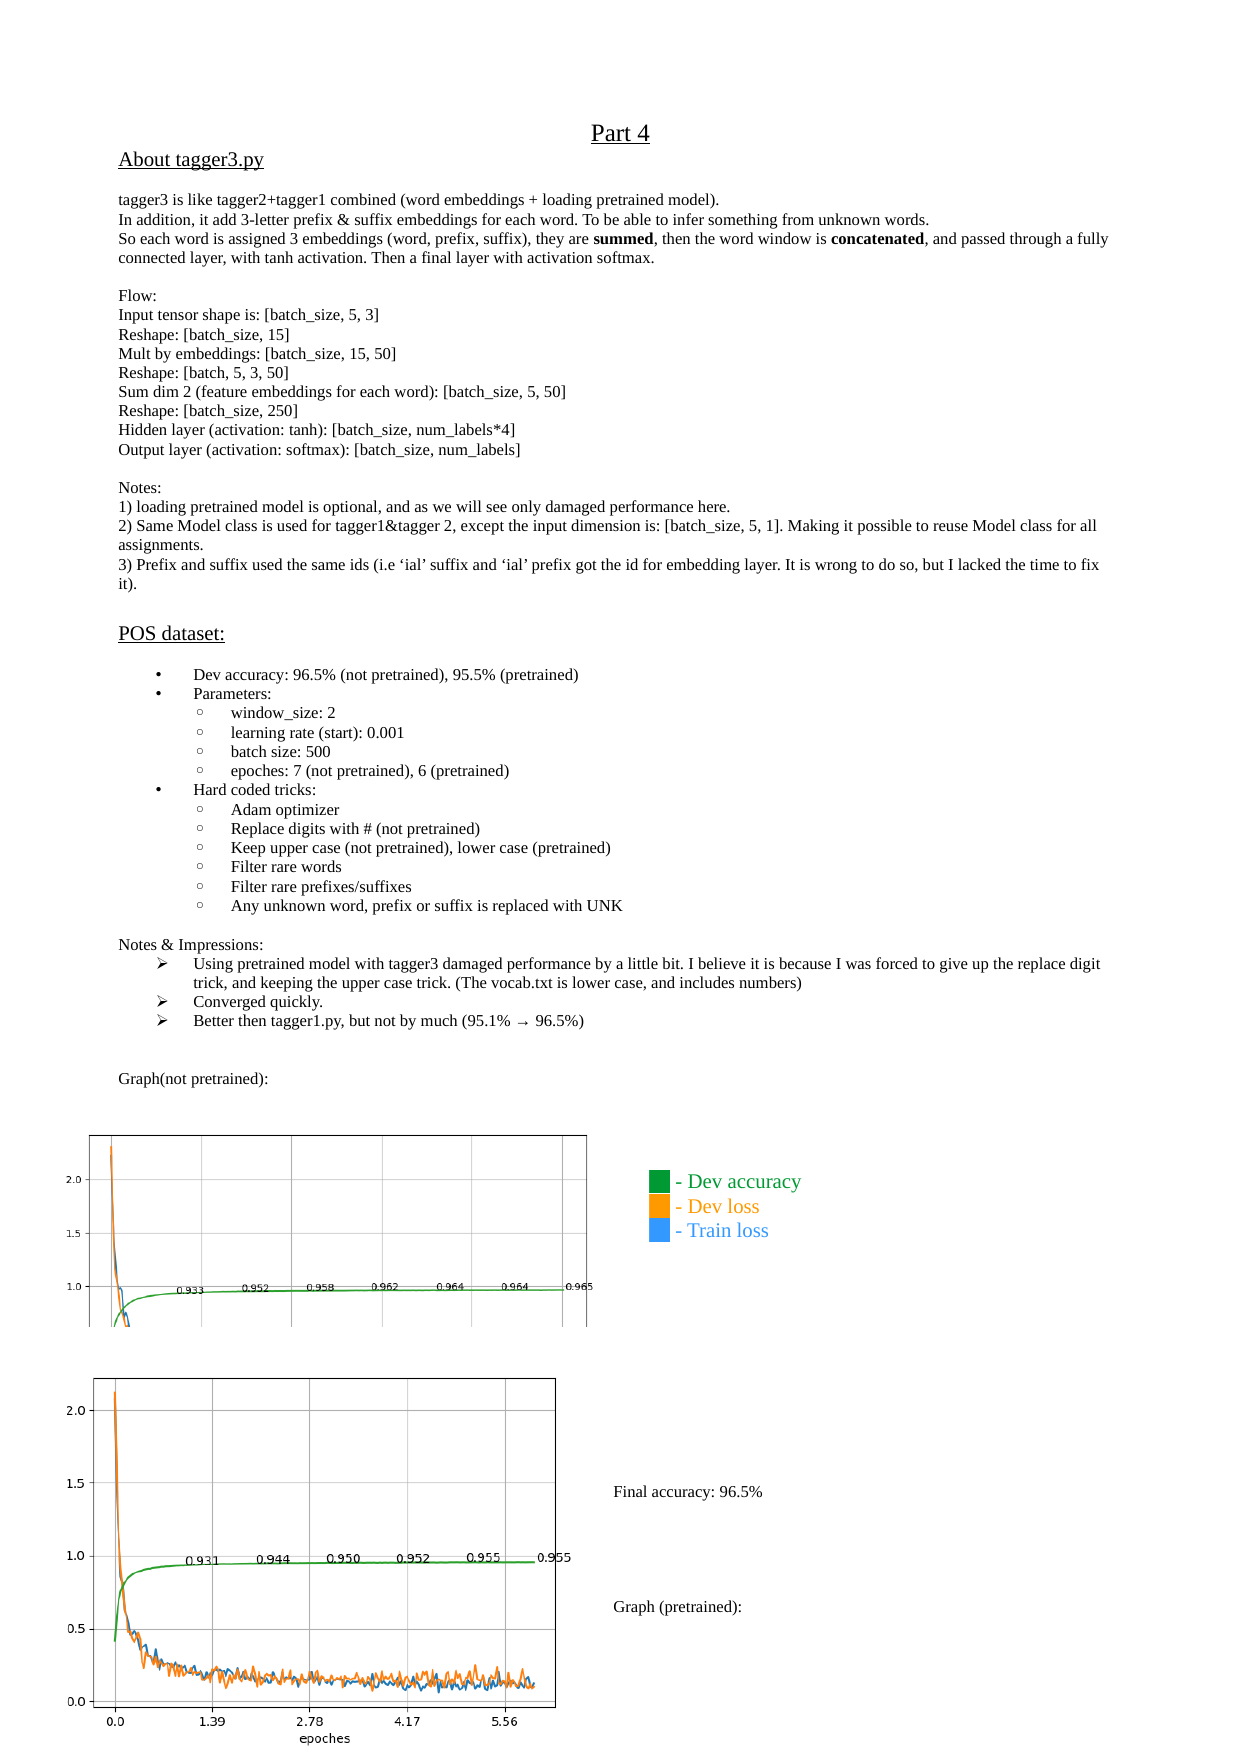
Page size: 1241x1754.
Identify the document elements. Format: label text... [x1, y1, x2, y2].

text 2) Same Model class is used for tagger1&tagger 2, except the input dimension is: [batch_size, 5, 1]. Making it possible to reuse Model class for all assignments. [118, 516, 1122, 554]
list Keep upper case (not pretrained), lower case (pretrained) [193, 838, 1122, 857]
text Output layer (activation: softmax): [batch_size, num_labels] [118, 439, 1122, 458]
text Part 4 [118, 118, 1122, 147]
text - Dev accuracy [650, 1169, 1122, 1193]
text In addition, it add 3-letter prefix & suffix embeddings for each word. To be able to infer something from unknown words. [118, 209, 1122, 228]
text Flow: [118, 286, 1122, 305]
list Filter rare prefixes/suffixes [193, 877, 1122, 896]
list batch size: 500 [193, 742, 1122, 761]
text Mult by embeddings: [batch_size, 15, 50] [118, 343, 1122, 363]
text 1) loading pretrained model is optional, and as we will see only damaged performance here. [118, 497, 1122, 516]
list Adam optimizer [193, 799, 1122, 819]
text Reshape: [batch, 5, 3, 50] [118, 363, 1122, 382]
text About tagger3.py [118, 147, 1122, 171]
text Notes: [118, 478, 1122, 497]
text - Dev loss [650, 1193, 1122, 1218]
list Filter rare words [193, 857, 1122, 877]
list Converged quickly. [156, 992, 1122, 1011]
text Notes & Impressions: [118, 934, 1122, 953]
list Dev accuracy: 96.5% (not pretrained), 95.5% (pretrained) [156, 664, 1122, 684]
text tagger3 is like tagger2+tagger1 combined (word embeddings + loading pretrained model). [118, 190, 1122, 209]
list Better then tagger1.py, but not by much (95.1% → 96.5%) [156, 1011, 1122, 1030]
list Parameters: [156, 684, 1122, 703]
text Hidden layer (activation: tanh): [batch_size, num_labels*4] [118, 420, 1122, 439]
text So each word is assigned 3 embeddings (word, prefix, suffix), they are summed, then the word window is concatenated, and passed through a fully connected layer, with tanh activation. Then a final layer with activation softmax. [118, 228, 1122, 267]
list Replace digits with # (not pretrained) [193, 819, 1122, 838]
text POS dataset: [118, 621, 1122, 645]
text Reshape: [batch_size, 250] [118, 401, 1122, 420]
list Any unknown word, prefix or suffix is replaced with UNK [193, 896, 1122, 915]
list Using pretrained model with tagger3 damaged performance by a little bit. I believe it is because I was forced to give up the replace digit trick, and keeping the upper case trick. (The vocab.txt is lower case, and includes numbers) [156, 953, 1122, 992]
text 3) Prefix and suffix used the same ids (i.e ‘ial’ suffix and ‘ial’ prefix got the id for embedding layer. It is wrong to do so, but I lacked the time to fix it). [118, 554, 1122, 593]
list Hard coded tricks: [156, 780, 1122, 799]
text Input tensor shape is: [batch_size, 5, 3] [118, 305, 1122, 324]
text - Train loss [650, 1218, 1122, 1242]
list epoches: 7 (not pretrained), 6 (pretrained) [193, 761, 1122, 780]
text Sum dim 2 (feature embeddings for each word): [batch_size, 5, 50] [118, 382, 1122, 401]
text Final accuracy: 96.5% [614, 1482, 1122, 1501]
list learning rate (start): 0.001 [193, 722, 1122, 742]
text Reshape: [batch_size, 15] [118, 324, 1122, 343]
text Graph (pretrained): [614, 1597, 1122, 1616]
text Graph(not pretrained): [118, 1069, 1122, 1088]
list window_size: 2 [193, 703, 1122, 722]
picture [8, 1093, 650, 1754]
